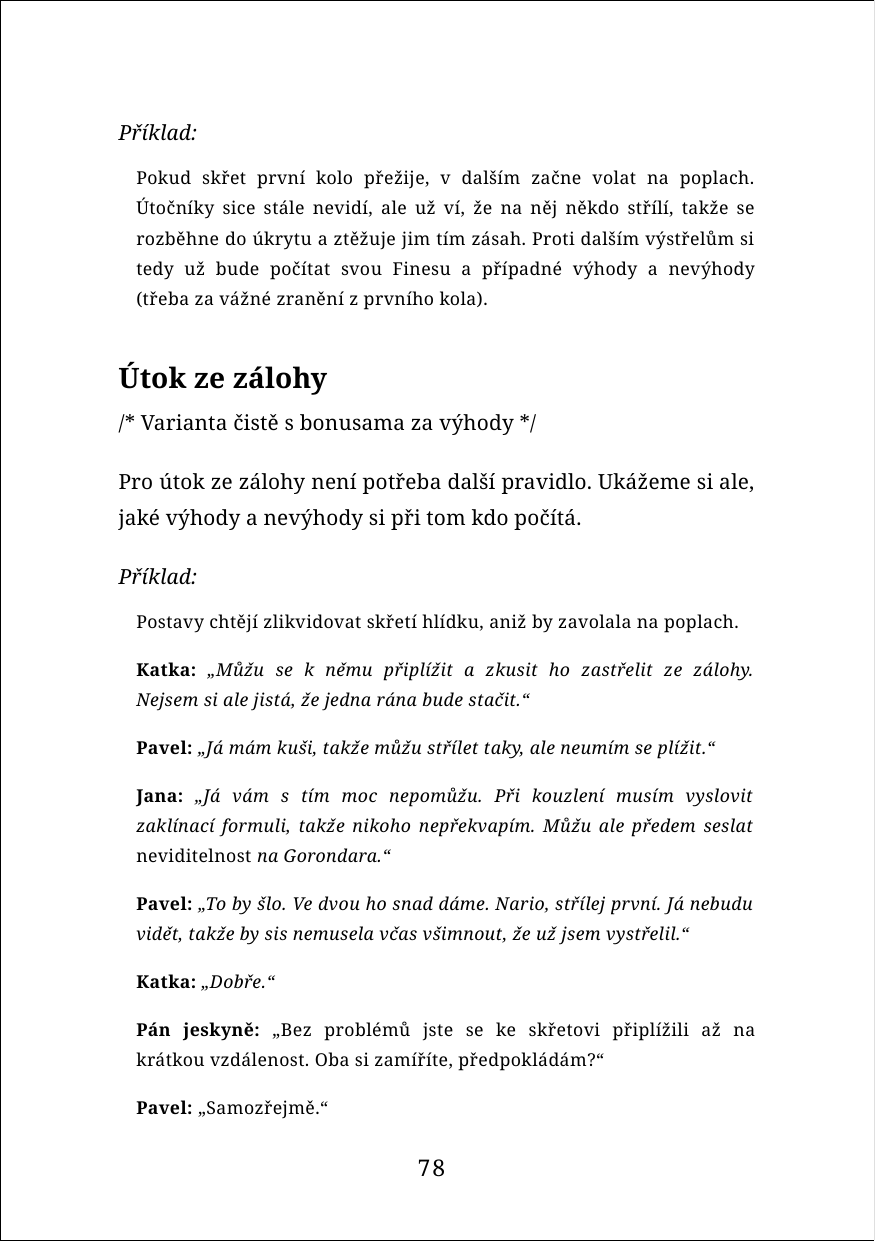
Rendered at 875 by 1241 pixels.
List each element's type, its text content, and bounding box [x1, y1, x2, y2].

text Jana: „Já vám s tím moc nepomůžu. Při kouzlení musím vyslovit zaklínací formuli, takže nikoho nepřekvapím. Můžu ale předem seslat neviditelnost na Gorondara.“ [136, 783, 756, 868]
text Postavy chtějí zlikvidovat skřetí hlídku, aniž by zavolala na poplach. [136, 609, 756, 633]
text Pavel: „To by šlo. Ve dvou ho snad dáme. Nario, střílej první. Já nebudu vidět, takže by sis nemusela včas všimnout, že už jsem vystřelil.“ [136, 891, 756, 946]
text Pavel: „Já mám kuši, takže můžu střílet taky, ale neumím se plížit.“ [136, 735, 756, 759]
text Pro útok ze zálohy není potřeba další pravidlo. Ukážeme si ale, jaké výhody a nevýhody si při tom kdo počítá. [118, 467, 756, 531]
text Katka: „Dobře.“ [136, 969, 756, 994]
text Katka: „Můžu se k němu připlížit a zkusit ho zastřelit ze zálohy. Nejsem si ale jistá, že jedna rána bude stačit.“ [136, 657, 756, 711]
subtitle Útok ze zálohy [118, 358, 756, 396]
text Pavel: „Samozřejmě.“ [136, 1096, 756, 1120]
text Příklad: [118, 562, 756, 590]
text Příklad: [118, 118, 756, 147]
text Pokud skřet první kolo přežije, v dalším začne volat na poplach. Útočníky sice stále nevidí, ale už ví, že na něj někdo střílí, takže se rozběhne do úkrytu a ztěžuje jim tím zásah. Proti dalším výstřelům si tedy už bude počítat svou Finesu a případné výhody a nevýhody (třeba za vážné zranění z prvního kola). [136, 166, 756, 311]
text /* Varianta čistě s bonusama za výhody */ [118, 408, 756, 436]
text Pán jeskyně: „Bez problémů jste se ke skřetovi připlížili až na krátkou vzdálenost. Oba si zamíříte, předpokládám?“ [136, 1017, 756, 1072]
